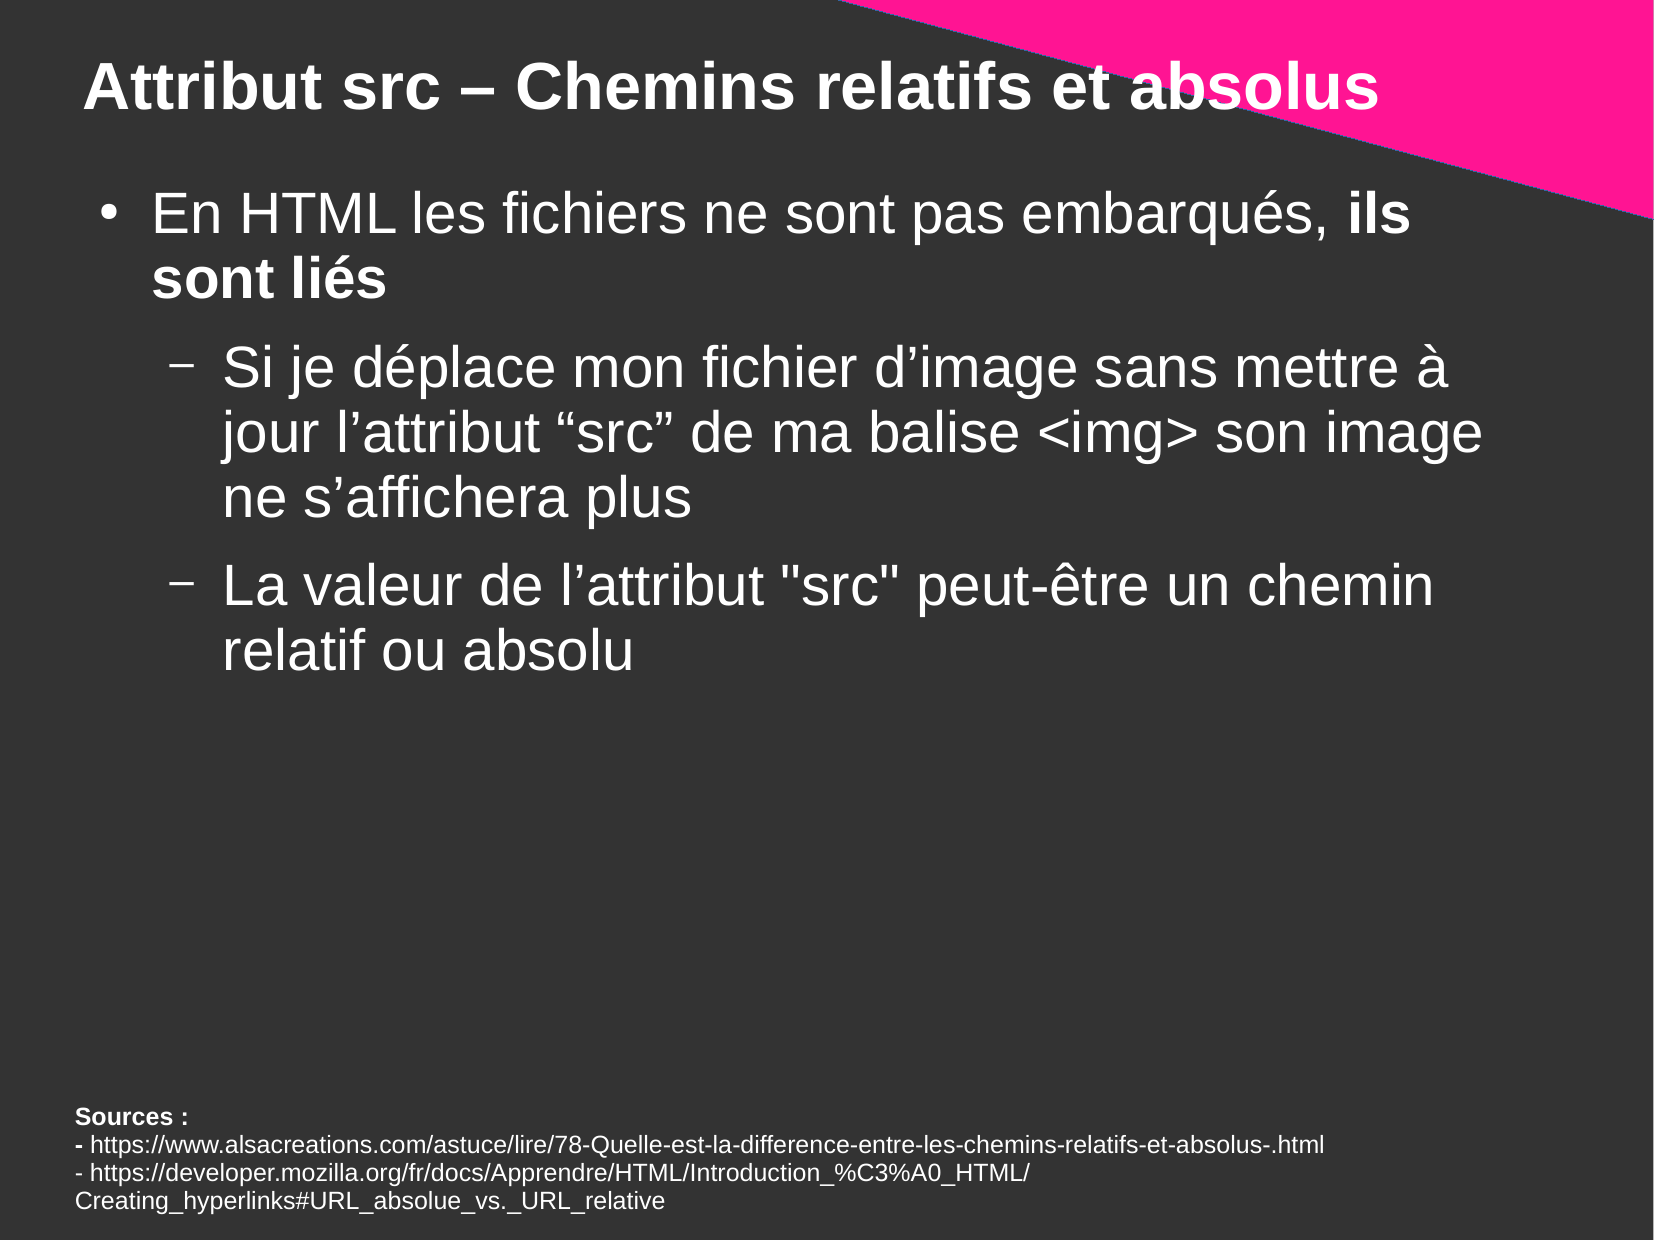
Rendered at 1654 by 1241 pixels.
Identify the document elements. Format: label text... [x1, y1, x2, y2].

text_box Sources : - https://www.alsacreations.com/astuce/lire/78-Quelle-est-la-difference-entre-les-chemins-relatifs-et-absolus-.html - https://developer.mozilla.org/fr/docs/Apprendre/HTML/Introduction_%C3%A0_HTML/Creating_hyperlinks#URL_absolue_vs._URL_relative [60, 1095, 1546, 1241]
text_box [838, 0, 1654, 220]
title Attribut src – Chemins relatifs et absolus [82, 49, 1571, 162]
list En HTML les fichiers ne sont pas embarqués, ils sont liés Si je déplace mon fichier d’image sans mettre à jour l’attribut “src” de ma balise <img> son image ne s’affichera plus La valeur de l’attribut "src" peut-être un chemin relatif ou absolu [80, 180, 1546, 709]
